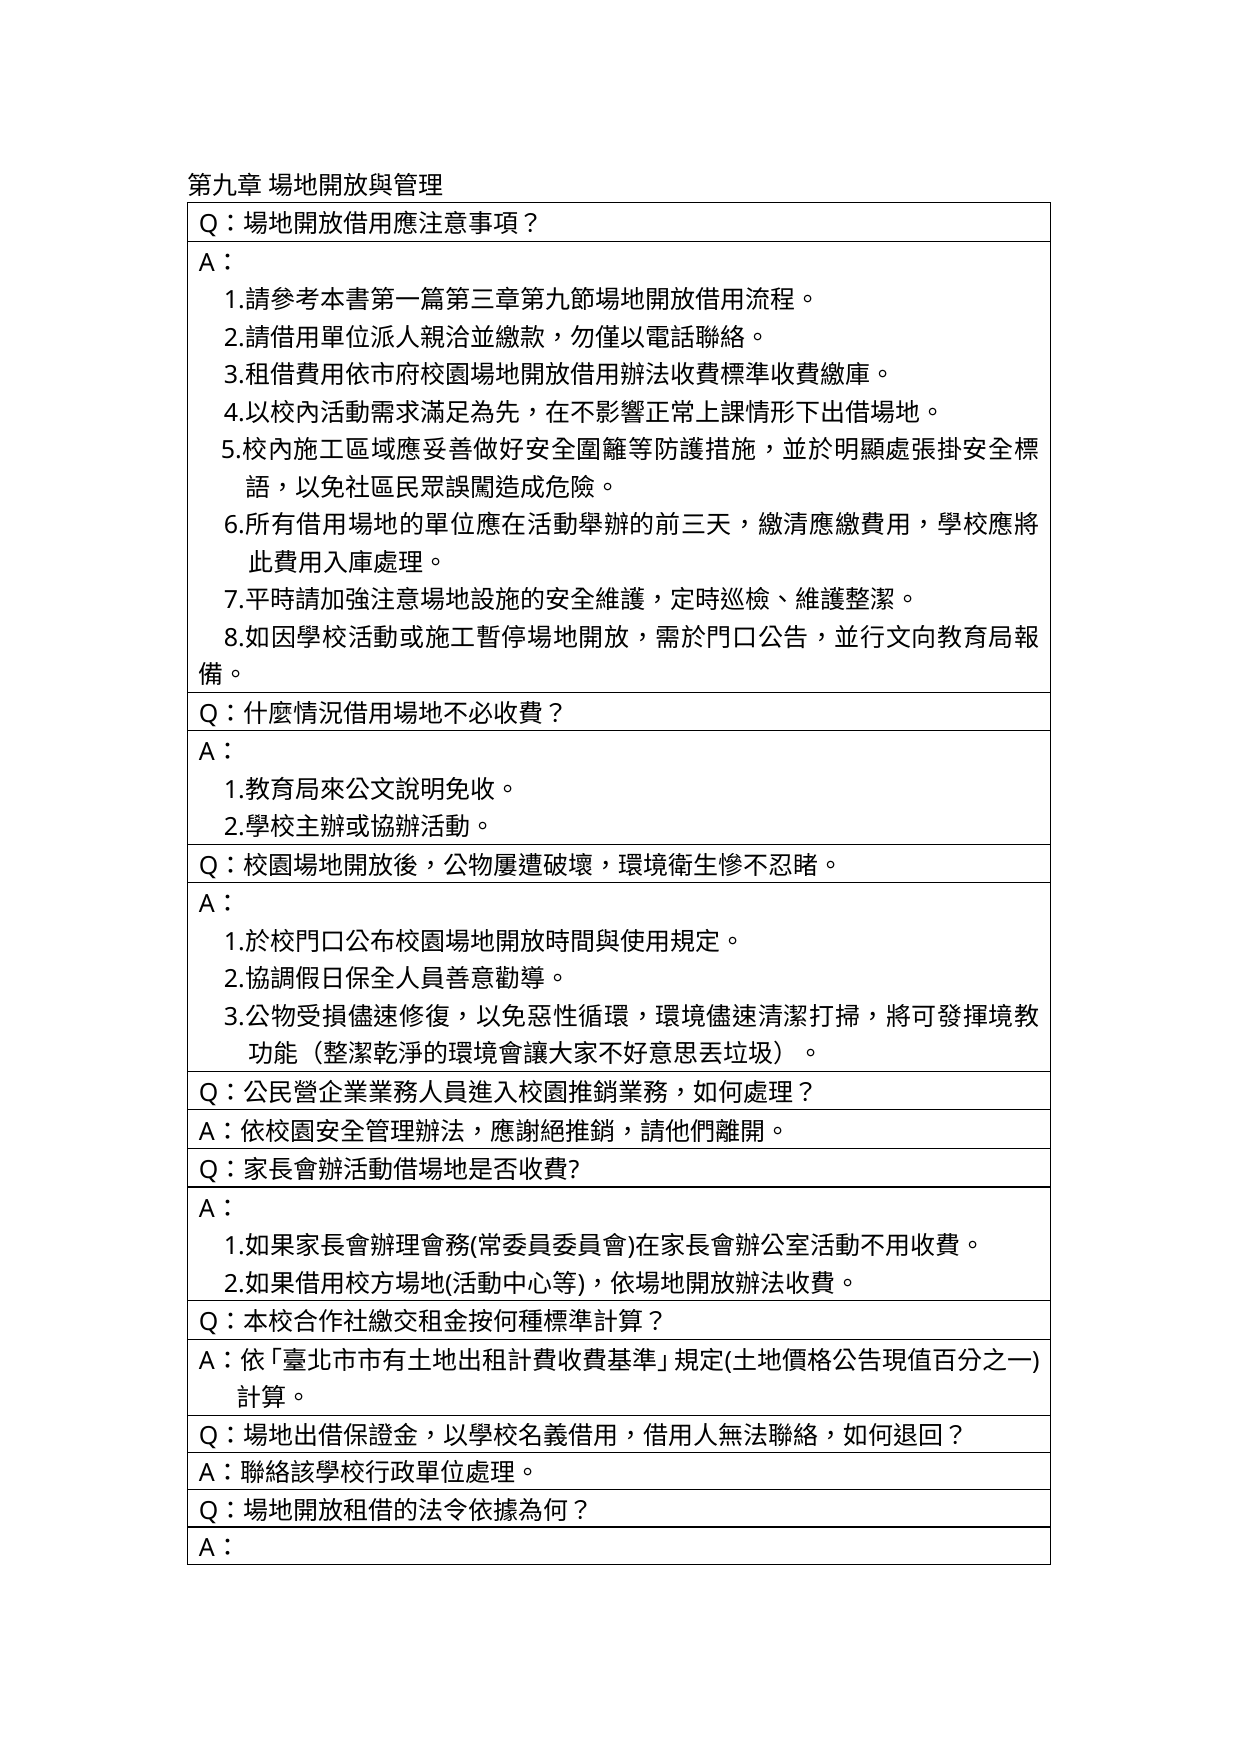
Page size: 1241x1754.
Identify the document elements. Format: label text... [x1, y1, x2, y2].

table_cell A：依校園安全管理辦法，應謝絕推銷，請他們離開。 [188, 1110, 1050, 1148]
table_cell A： 1.請參考本書第一篇第三章第九節場地開放借用流程。 2.請借用單位派人親洽並繳款，勿僅以電話聯絡。 3.租借費用依市府校園場地開放借用辦法收費標準收費繳庫。 4.以校內活動需求滿足為先，在不影響正常上課情形下出借場地。 5.校內施工區域應妥善做好安全圍籬等防護措施，並於明顯處張掛安全標語，以免社區民眾誤闖造成危險。 6.所有借用場地的單位應在活動舉辦的前三天，繳清應繳費用，學校應將此費用入庫處理。 7.平時請加強注意場地設施的安全維護，定時巡檢、維護整潔。 8.如因學校活動或施工暫停場地開放，需於門口公告，並行文向教育局報備。 [188, 242, 1050, 692]
table_cell A： [188, 1528, 1050, 1564]
text 第九章 場地開放與管理 [187, 164, 1053, 202]
table_cell Q：公民營企業業務人員進入校園推銷業務，如何處理？ [188, 1072, 1050, 1109]
table_cell A： 1.教育局來公文說明免收。 2.學校主辦或協辦活動。 [188, 731, 1050, 844]
table_cell Q：本校合作社繳交租金按何種標準計算？ [188, 1301, 1050, 1338]
table_cell A：聯絡該學校行政單位處理。 [188, 1453, 1050, 1489]
table_cell A：依「臺北市市有土地出租計費收費基準」規定(土地價格公告現值百分之一)計算。 [188, 1340, 1050, 1414]
table_cell Q：校園場地開放後，公物屢遭破壞，環境衛生慘不忍睹。 [188, 845, 1050, 882]
table_cell A： 1.如果家長會辦理會務(常委員委員會)在家長會辦公室活動不用收費。 2.如果借用校方場地(活動中心等)，依場地開放辦法收費。 [188, 1188, 1050, 1300]
table_header Q：場地開放借用應注意事項？ [188, 203, 1050, 241]
table_cell Q：家長會辦活動借場地是否收費? [188, 1149, 1050, 1186]
table_cell Q：場地出借保證金，以學校名義借用，借用人無法聯絡，如何退回？ [188, 1416, 1050, 1452]
table_cell Q：場地開放租借的法令依據為何？ [188, 1490, 1050, 1526]
table_cell Q：什麼情況借用場地不必收費？ [188, 693, 1050, 730]
table_cell A： 1.於校門口公布校園場地開放時間與使用規定。 2.協調假日保全人員善意勸導。 3.公物受損儘速修復，以免惡性循環，環境儘速清潔打掃，將可發揮境教功能（整潔乾淨的環境會讓大家不好意思丟垃圾）。 [188, 883, 1050, 1071]
